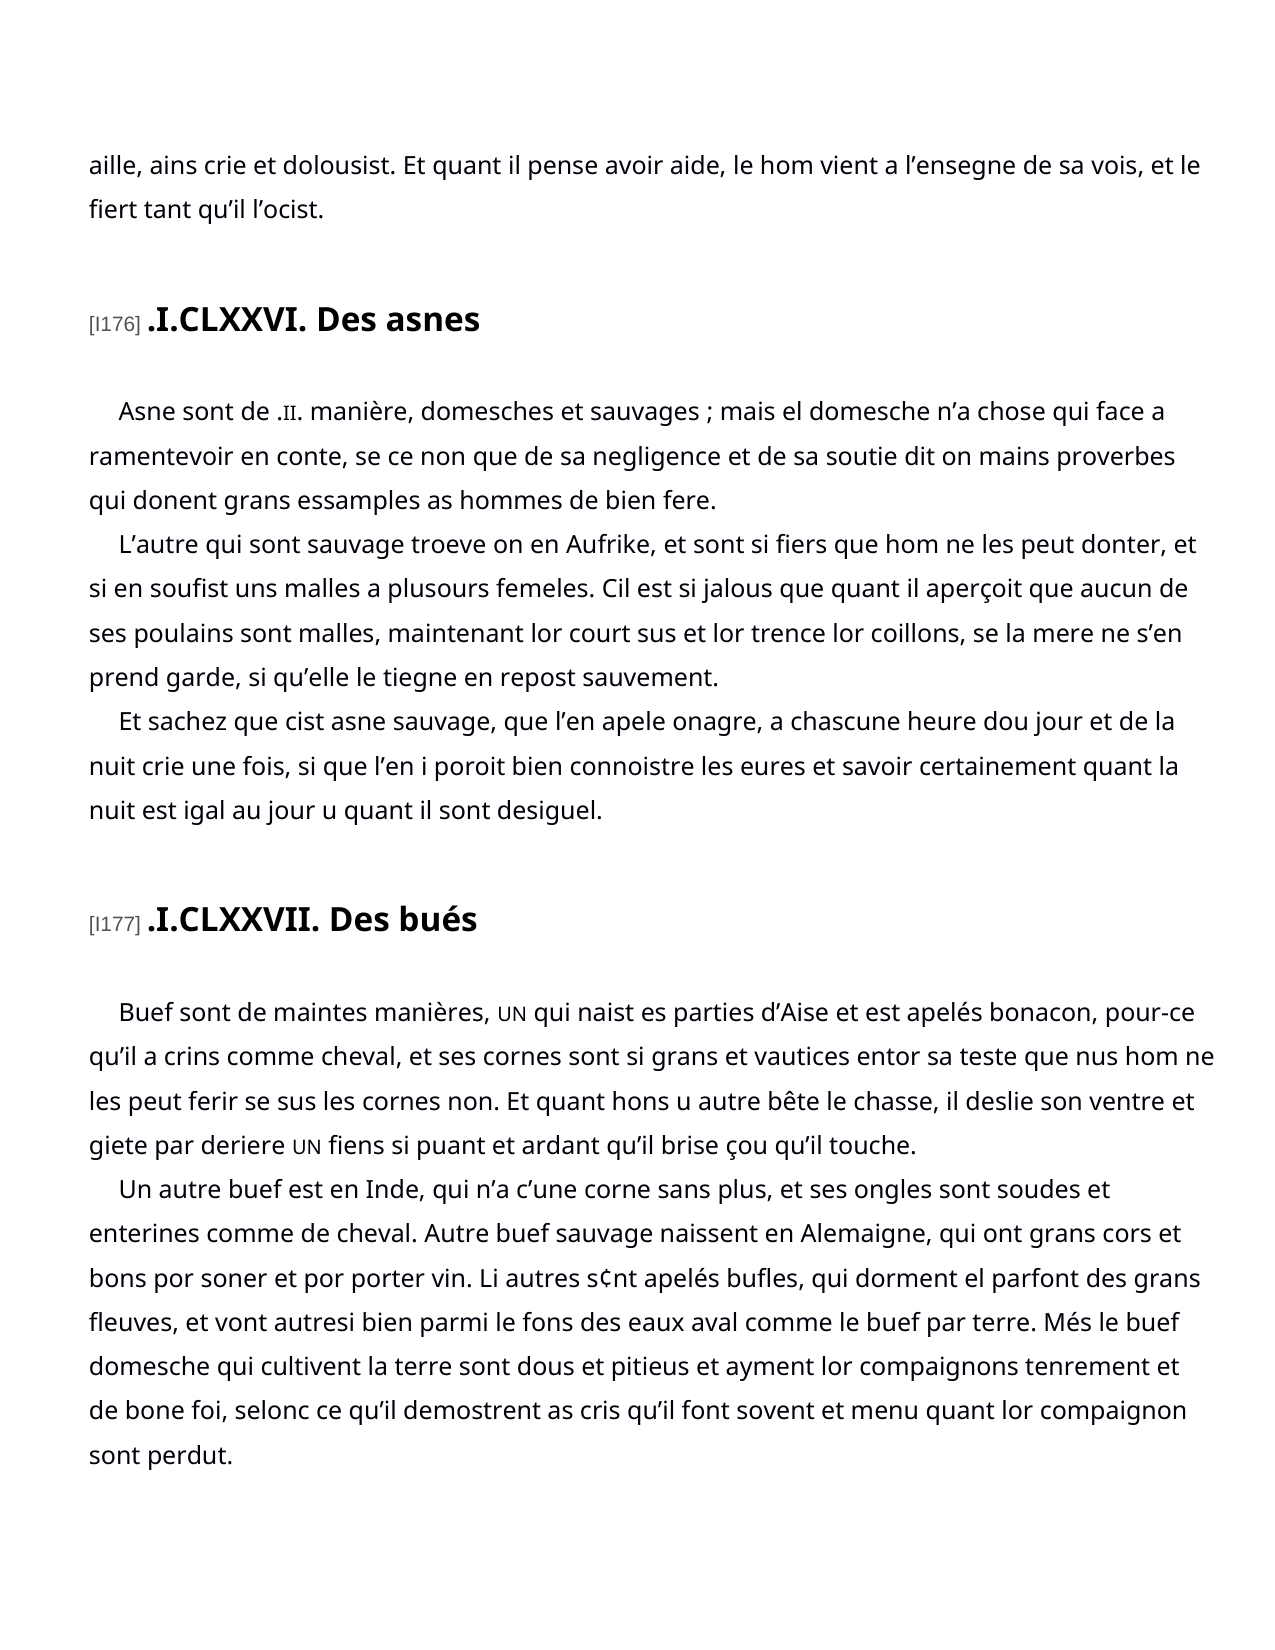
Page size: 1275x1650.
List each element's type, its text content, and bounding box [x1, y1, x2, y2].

text Asne sont de .ii. manière, domesches et sauvages ; mais el domesche n’a chose qui face a ramentevoir en conte, se ce non que de sa negligence et de sa soutie dit on mains proverbes qui donent grans essamples as hommes de bien fere. [89, 394, 1216, 517]
text L’autre qui sont sauvage troeve on en Aufrike, et sont si fiers que hom ne les peut donter, et si en soufist uns malles a plusours femeles. Cil est si jalous que quant il aperçoit que aucun de ses poulains sont malles, maintenant lor court sus et lor trence lor coillons, se la mere ne s’en prend garde, si qu’elle le tiegne en repost sauvement. [89, 527, 1216, 694]
subtitle [I177] .I.CLXXVII. Des bués [89, 896, 1216, 941]
text Un autre buef est en Inde, qui n’a c’une corne sans plus, et ses ongles sont soudes et enterines comme de cheval. Autre buef sauvage naissent en Alemaigne, qui ont grans cors et bons por soner et por porter vin. Li autres s¢nt apelés bufles, qui dorment el parfont des grans fleuves, et vont autresi bien parmi le fons des eaux aval comme le buef par terre. Més le buef domesche qui cultivent la terre sont dous et pitieus et ayment lor compaignons tenrement et de bone foi, selonc ce qu’il demostrent as cris qu’il font sovent et menu quant lor compaignon sont perdut. [89, 1172, 1216, 1471]
subtitle [I176] .I.CLXXVI. Des asnes [89, 295, 1216, 341]
text Et sachez que cist asne sauvage, que l’en apele onagre, a chascune heure dou jour et de la nuit crie une fois, si que l’en i poroit bien connoistre les eures et savoir certainement quant la nuit est igal au jour u quant il sont desiguel. [89, 704, 1216, 827]
text aille, ains crie et dolousist. Et quant il pense avoir aide, le hom vient a l’ensegne de sa vois, et le fiert tant qu’il l’ocist. [89, 148, 1216, 226]
text Buef sont de maintes manières, un qui naist es parties d’Aise et est apelés bonacon, pour-ce qu’il a crins comme cheval, et ses cornes sont si grans et vautices entor sa teste que nus hom ne les peut ferir se sus les cornes non. Et quant hons u autre bête le chasse, il deslie son ventre et giete par deriere un fiens si puant et ardant qu’il brise çou qu’il touche. [89, 994, 1216, 1161]
